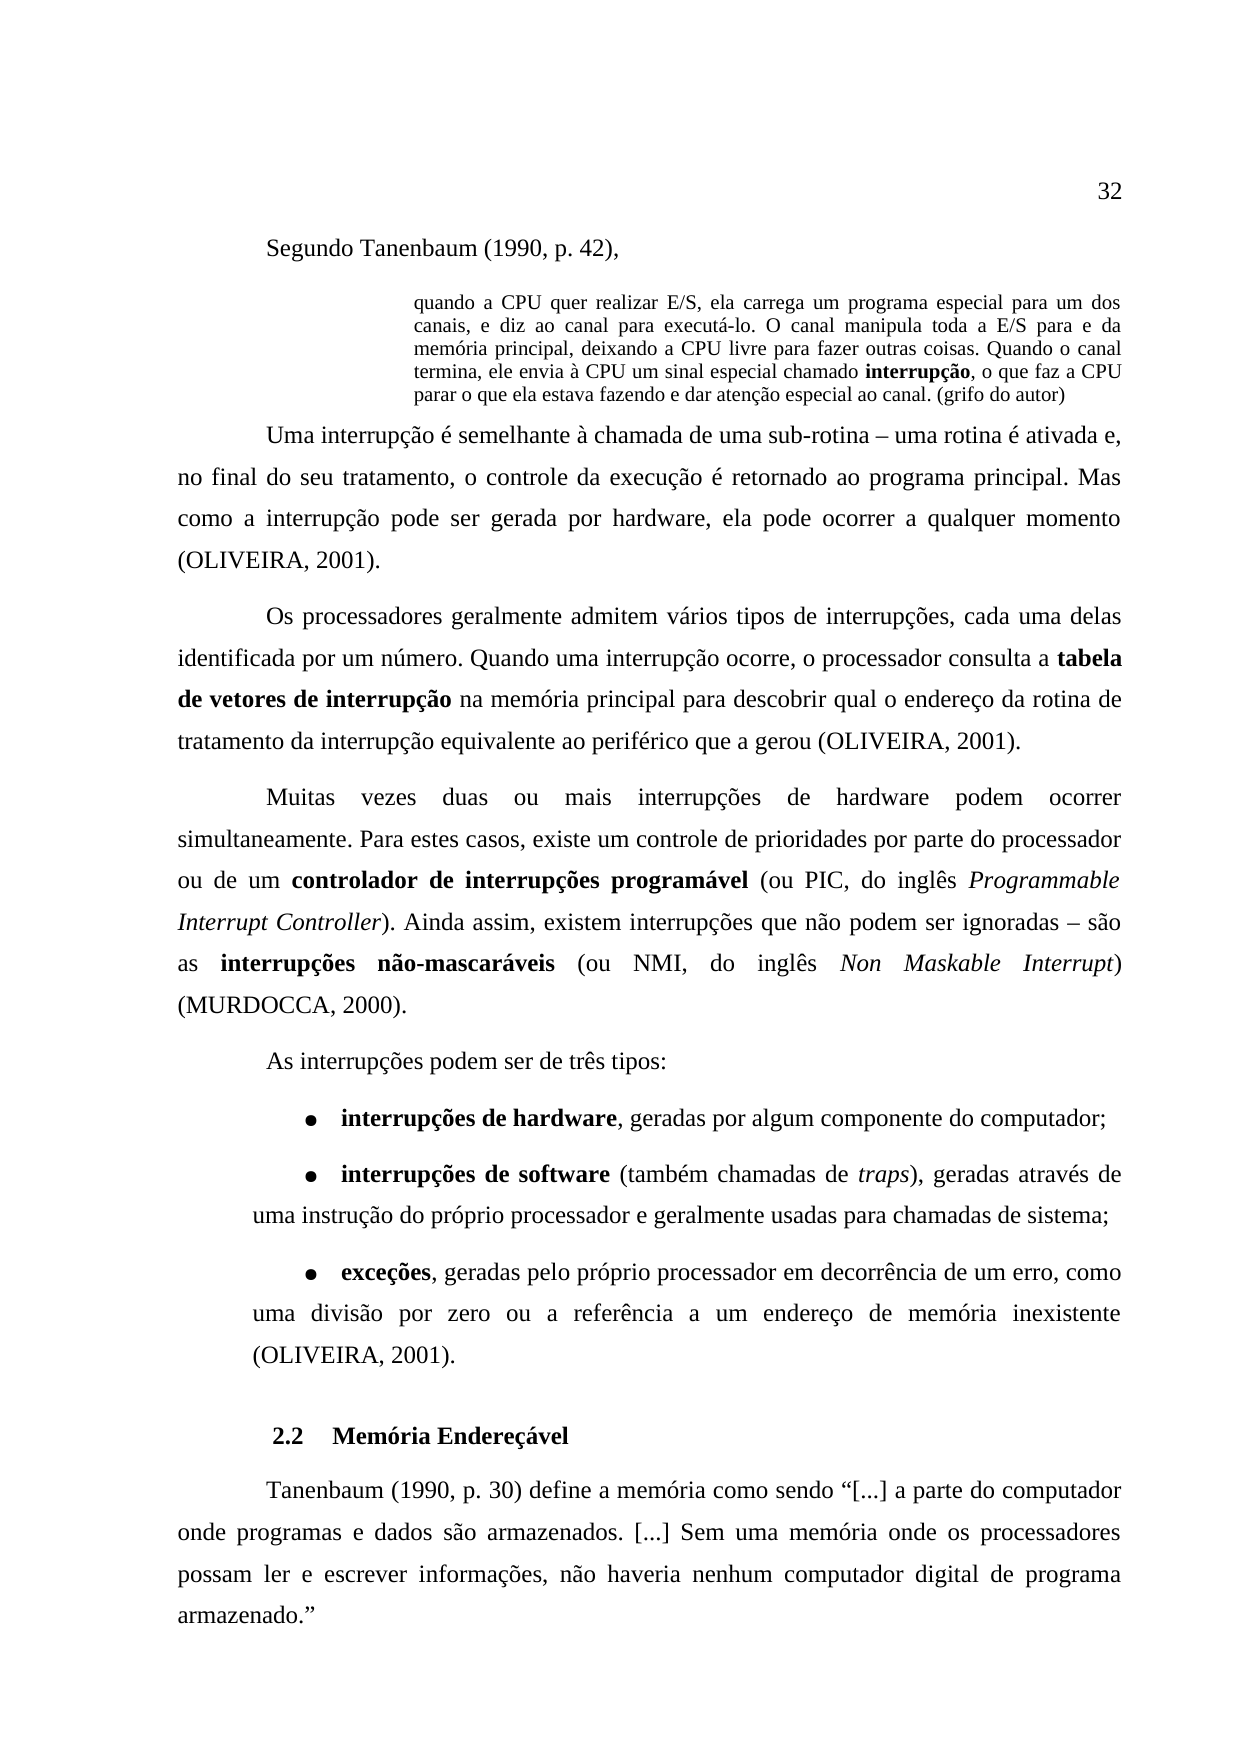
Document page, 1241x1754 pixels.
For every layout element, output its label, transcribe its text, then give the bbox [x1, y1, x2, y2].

text Os processadores geralmente admitem vários tipos de interrupções, cada uma delas identificada por um número. Quando uma interrupção ocorre, o processador consulta a tabela de vetores de interrupção na memória principal para descobrir qual o endereço da rotina de tratamento da interrupção equivalente ao periférico que a gerou (OLIVEIRA, 2001). [177, 602, 1122, 754]
text Muitas vezes duas ou mais interrupções de hardware podem ocorrer simultaneamente. Para estes casos, existe um controle de prioridades por parte do processador ou de um controlador de interrupções programável (ou PIC, do inglês Programmable Interrupt Controller). Ainda assim, existem interrupções que não podem ser ignoradas – são as interrupções não-mascaráveis (ou NMI, do inglês Non Maskable Interrupt) (MURDOCCA, 2000). [177, 783, 1122, 1019]
text Uma interrupção é semelhante à chamada de uma sub-rotina – uma rotina é ativada e, no final do seu tratamento, o controle da execução é retornado ao programa principal. Mas como a interrupção pode ser gerada por hardware, ela pode ocorrer a qualquer momento (OLIVEIRA, 2001). [177, 421, 1122, 573]
text quando a CPU quer realizar E/S, ela carrega um programa especial para um dos canais, e diz ao canal para executá-lo. O canal manipula toda a E/S para e da memória principal, deixando a CPU livre para fazer outras coisas. Quando o canal termina, ele envia à CPU um sinal especial chamado interrupção, o que faz a CPU parar o que ela estava fazendo e dar atenção especial ao canal. (grifo do autor) [413, 291, 1122, 406]
list exceções, geradas pelo próprio processador em decorrência de um erro, como uma divisão por zero ou a referência a um endereço de memória inexistente (OLIVEIRA, 2001). [215, 1258, 1122, 1369]
subtitle Memória Endereçável [177, 1422, 1122, 1450]
list interrupções de software (também chamadas de traps), geradas através de uma instrução do próprio processador e geralmente usadas para chamadas de sistema; [215, 1160, 1122, 1229]
text As interrupções podem ser de três tipos: [177, 1047, 1122, 1075]
list interrupções de hardware, geradas por algum componente do computador; [215, 1104, 1122, 1131]
text Segundo Tanenbaum (1990, p. 42), [177, 234, 1122, 262]
text Tanenbaum (1990, p. 30) define a memória como sendo “[...] a parte do computador onde programas e dados são armazenados. [...] Sem uma memória onde os processadores possam ler e escrever informações, não haveria nenhum computador digital de programa armazenado.” [177, 1477, 1122, 1629]
